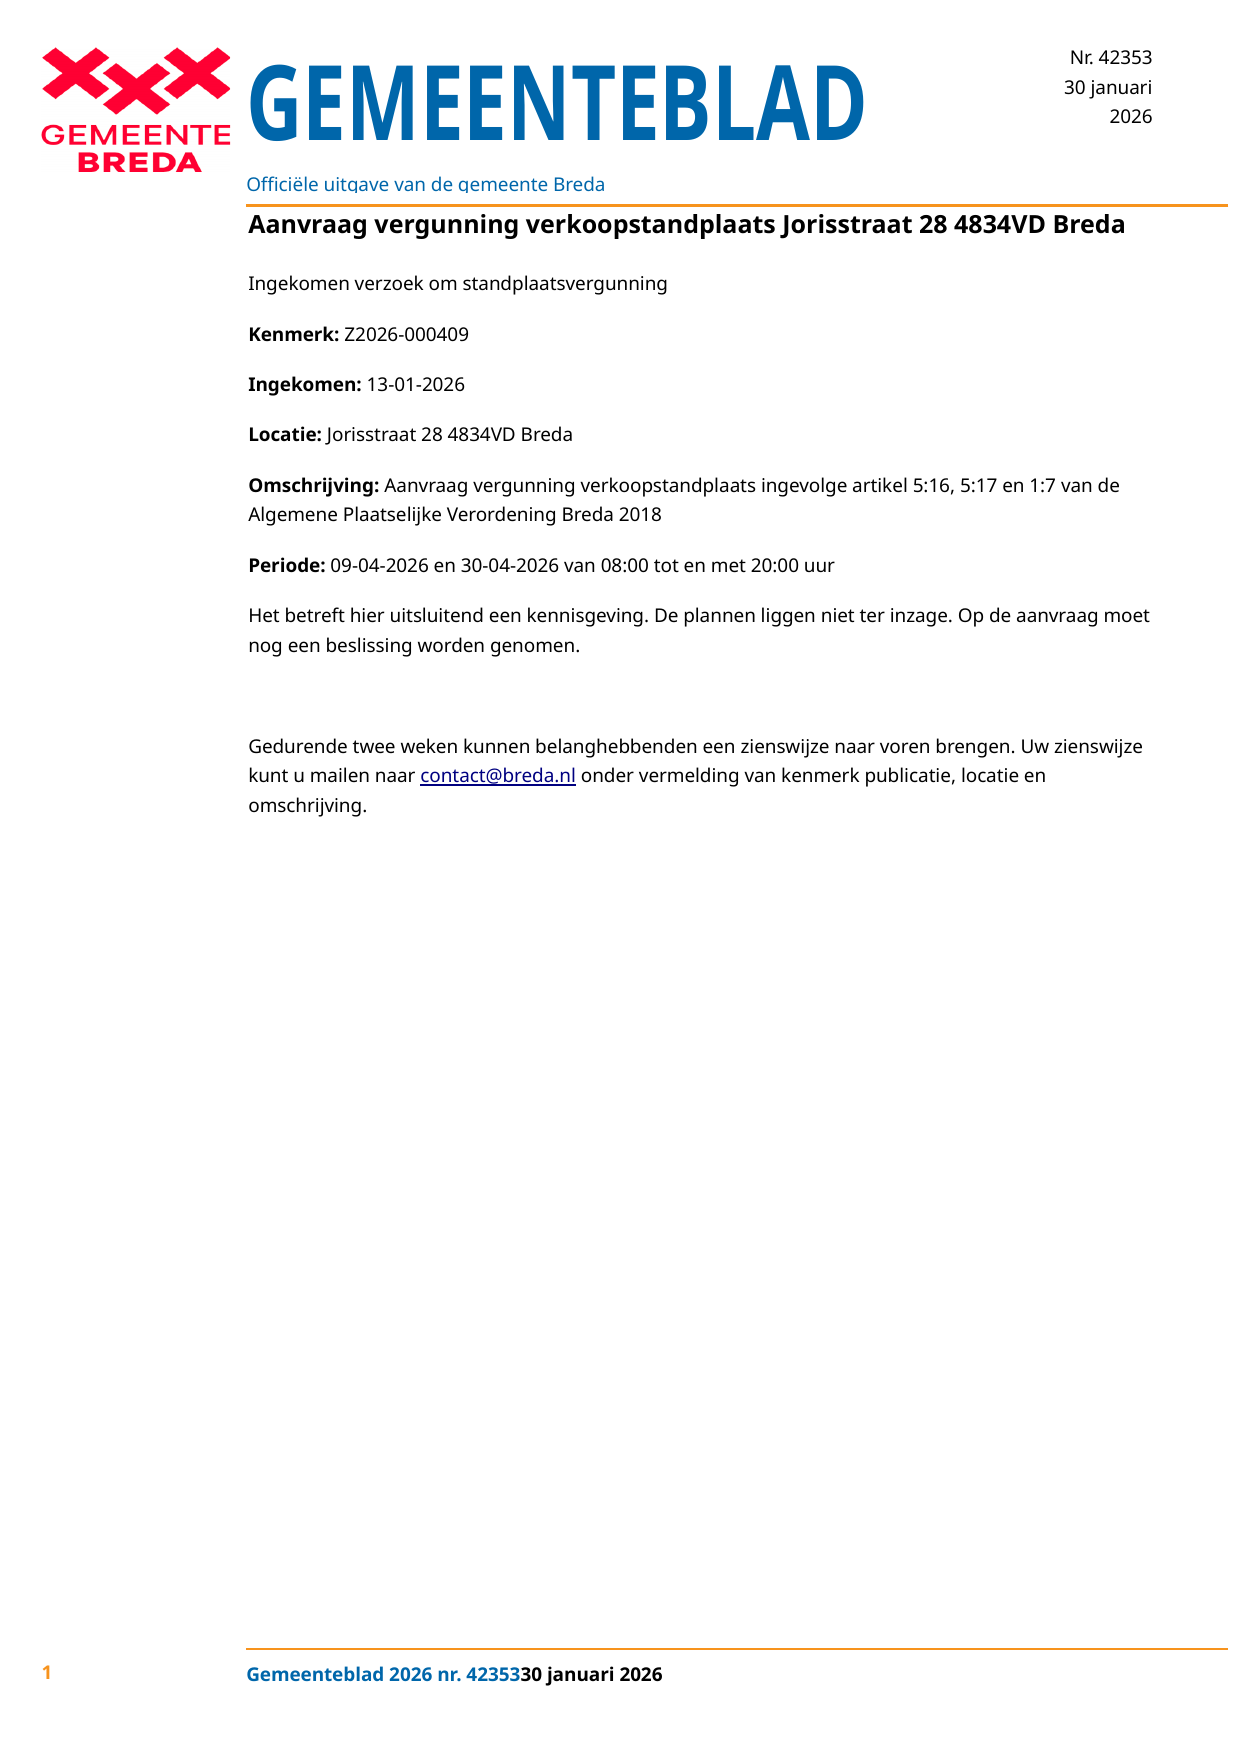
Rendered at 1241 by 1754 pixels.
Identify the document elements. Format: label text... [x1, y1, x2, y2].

text Kenmerk: Z2026-000409 [248, 321, 1152, 346]
text Ingekomen: 13-01-2026 [248, 371, 1152, 397]
text Periode: 09-04-2026 en 30-04-2026 van 08:00 tot en met 20:00 uur [248, 552, 1152, 578]
picture [41, 47, 231, 172]
text Aanvraag vergunning verkoopstandplaats Jorisstraat 28 4834VD Breda [248, 207, 1152, 241]
text Ingekomen verzoek om standplaatsvergunning [248, 270, 1152, 296]
text Gedurende twee weken kunnen belanghebbenden een zienswijze naar voren brengen. Uw zienswijze kunt u mailen naar contact@breda.nl onder vermelding van kenmerk publicatie, locatie en omschrijving. [248, 733, 1152, 818]
text Omschrijving: Aanvraag vergunning verkoopstandplaats ingevolge artikel 5:16, 5:17 en 1:7 van de Algemene Plaatselijke Verordening Breda 2018 [248, 472, 1152, 527]
text Het betreft hier uitsluitend een kennisgeving. De plannen liggen niet ter inzage. Op de aanvraag moet nog een beslissing worden genomen. [248, 602, 1152, 658]
text Locatie: Jorisstraat 28 4834VD Breda [248, 422, 1152, 447]
